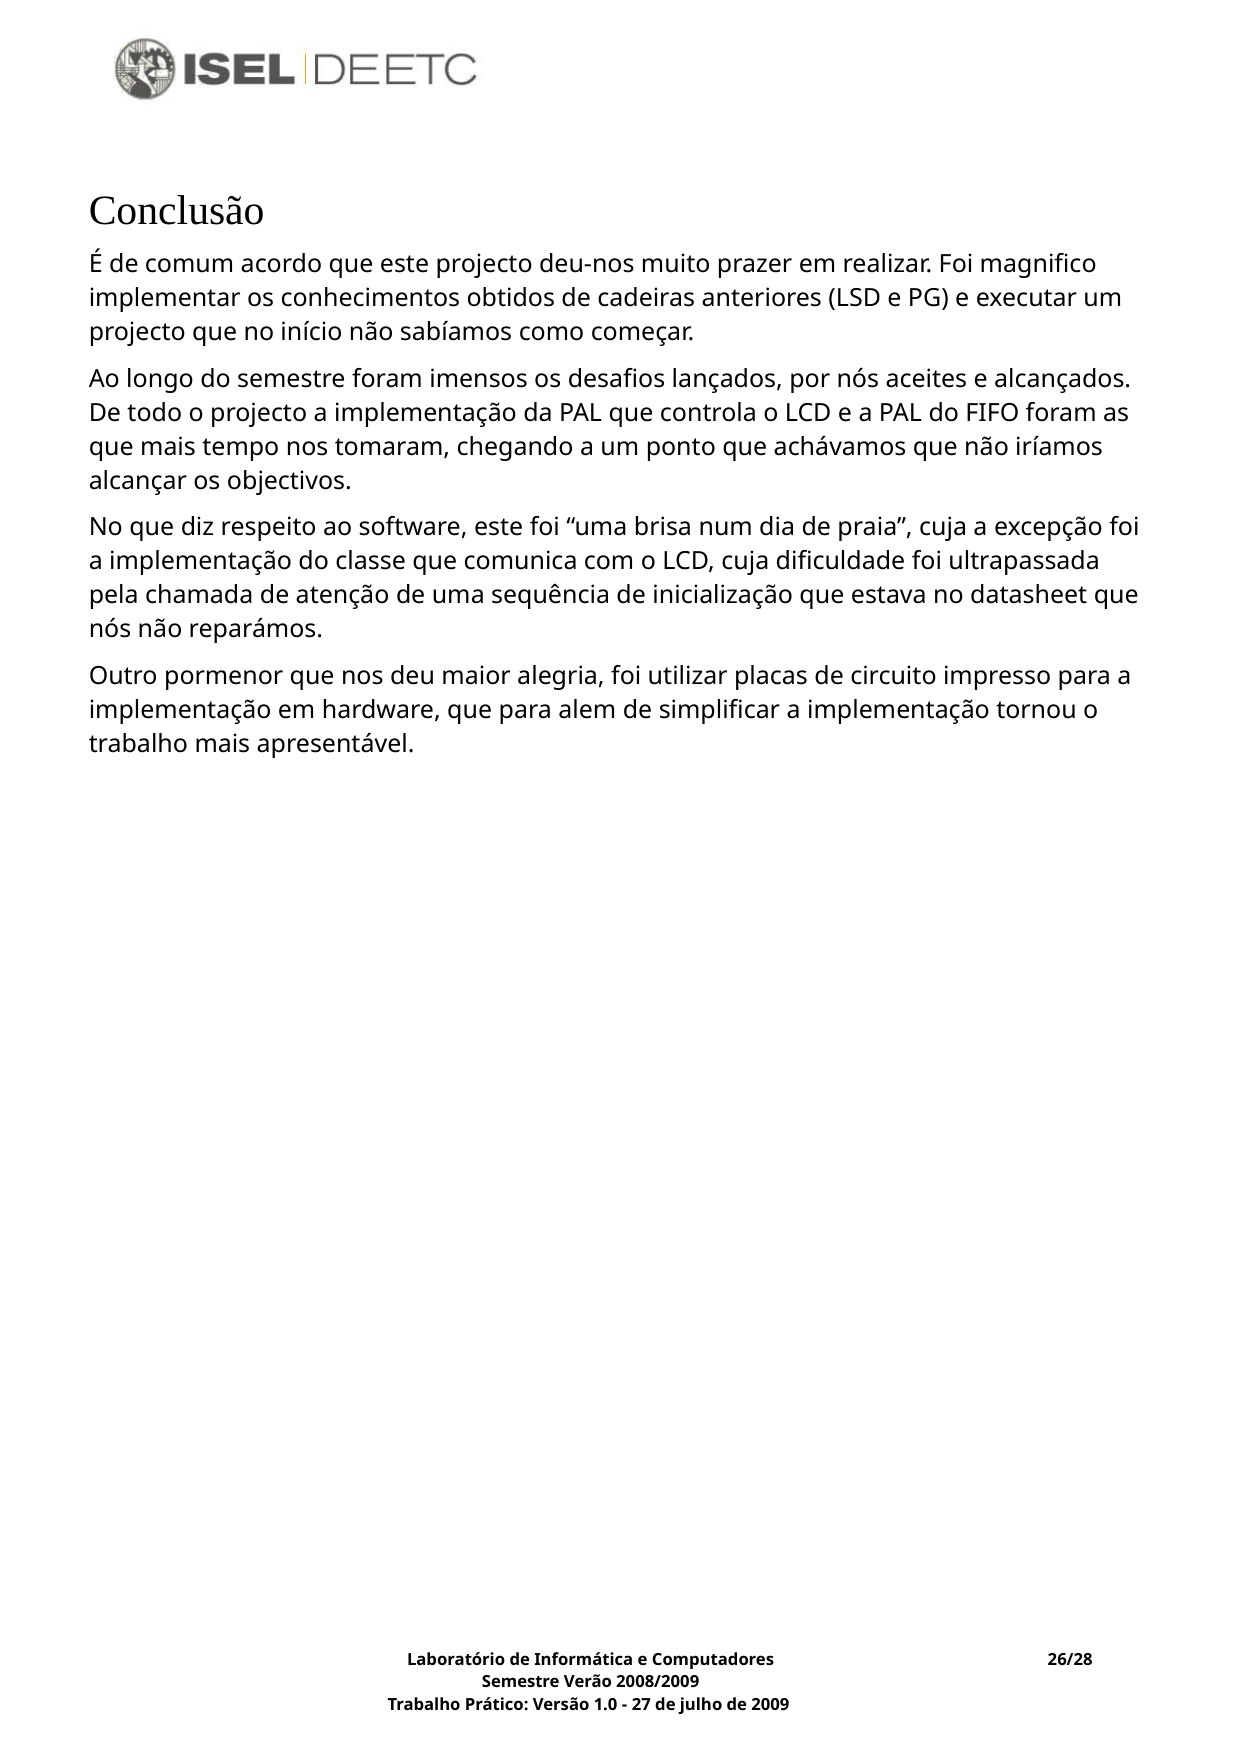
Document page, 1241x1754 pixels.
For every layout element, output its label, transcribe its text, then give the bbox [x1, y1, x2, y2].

text No que diz respeito ao software, este foi “uma brisa num dia de praia”, cuja a excepção foi a implementação do classe que comunica com o LCD, cuja dificuldade foi ultrapassada pela chamada de atenção de uma sequência de inicialização que estava no datasheet que nós não reparámos. [88, 509, 1152, 645]
text Ao longo do semestre foram imensos os desafios lançados, por nós aceites e alcançados. De todo o projecto a implementação da PAL que controla o LCD e a PAL do FIFO foram as que mais tempo nos tomaram, chegando a um ponto que achávamos que não iríamos alcançar os objectivos. [88, 360, 1152, 496]
subtitle Conclusão [88, 185, 1152, 233]
text Outro pormenor que nos deu maior alegria, foi utilizar placas de circuito impresso para a implementação em hardware, que para alem de simplificar a implementação tornou o trabalho mais apresentável. [88, 658, 1152, 760]
picture [105, 24, 507, 125]
text É de comum acordo que este projecto deu-nos muito prazer em realizar. Foi magnifico implementar os conhecimentos obtidos de cadeiras anteriores (LSD e PG) e executar um projecto que no início não sabíamos como começar. [88, 246, 1152, 348]
